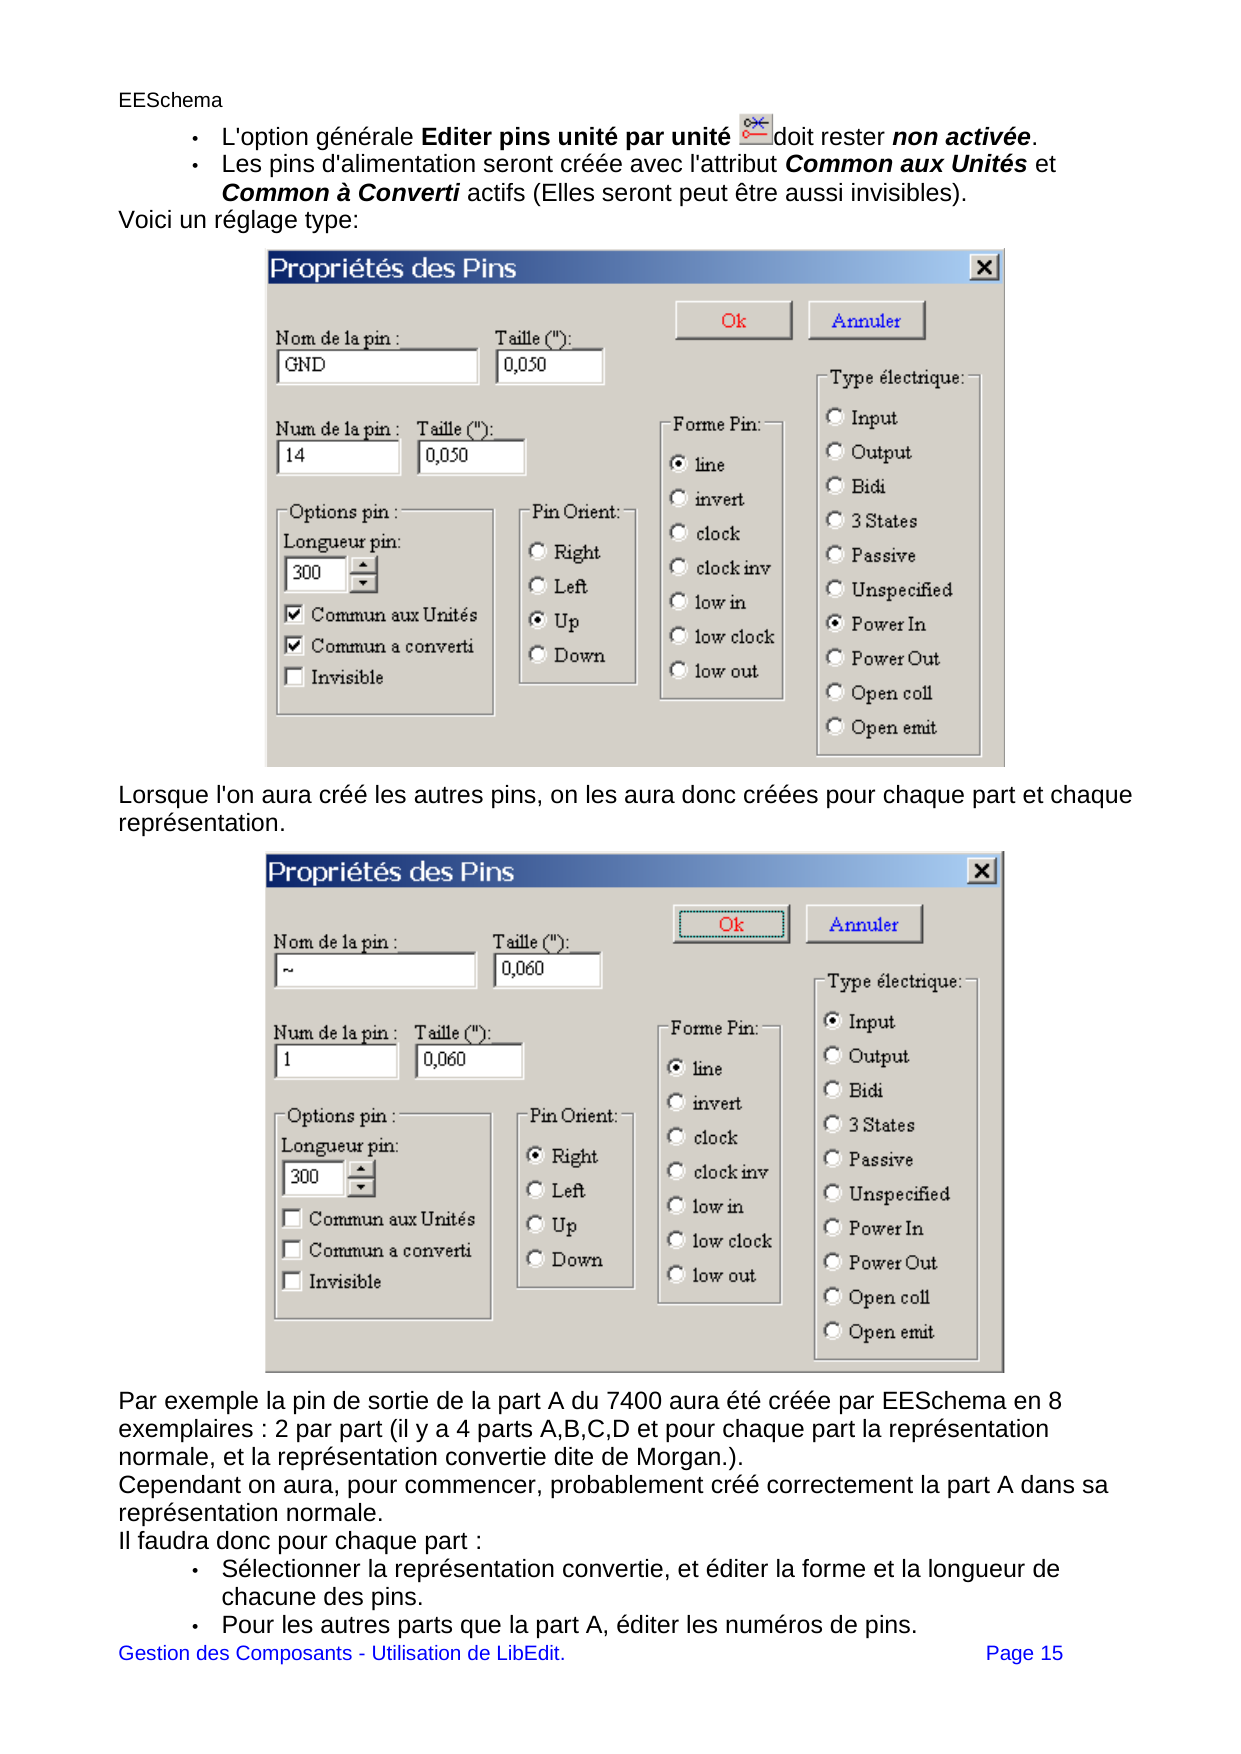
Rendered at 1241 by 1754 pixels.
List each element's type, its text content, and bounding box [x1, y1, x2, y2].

text Lorsque l'on aura créé les autres pins, on les aura donc créées pour chaque part et chaque représentation. [118, 781, 1152, 837]
text Par exemple la pin de sortie de la part A du 7400 aura été créée par EESchema en 8 exemplaires : 2 par part (il y a 4 parts A,B,C,D et pour chaque part la représentation normale, et la représentation convertie dite de Morgan.). [118, 1387, 1152, 1471]
list Pour les autres parts que la part A, éditer les numéros de pins. [192, 1611, 1152, 1639]
picture [265, 851, 1005, 1373]
list L'option générale Editer pins unité par unité doit rester non activée. [192, 112, 1152, 150]
picture [738, 112, 774, 145]
text Cependant on aura, pour commencer, probablement créé correctement la part A dans sa représentation normale. [118, 1471, 1152, 1527]
list Les pins d'alimentation seront créée avec l'attribut Common aux Unités et Common à Converti actifs (Elles seront peut être aussi invisibles). [192, 150, 1152, 206]
list Sélectionner la représentation convertie, et éditer la forme et la longueur de chacune des pins. [192, 1555, 1152, 1611]
text Il faudra donc pour chaque part : [118, 1527, 1152, 1555]
picture [264, 248, 1005, 767]
text Voici un réglage type: [118, 206, 1152, 234]
